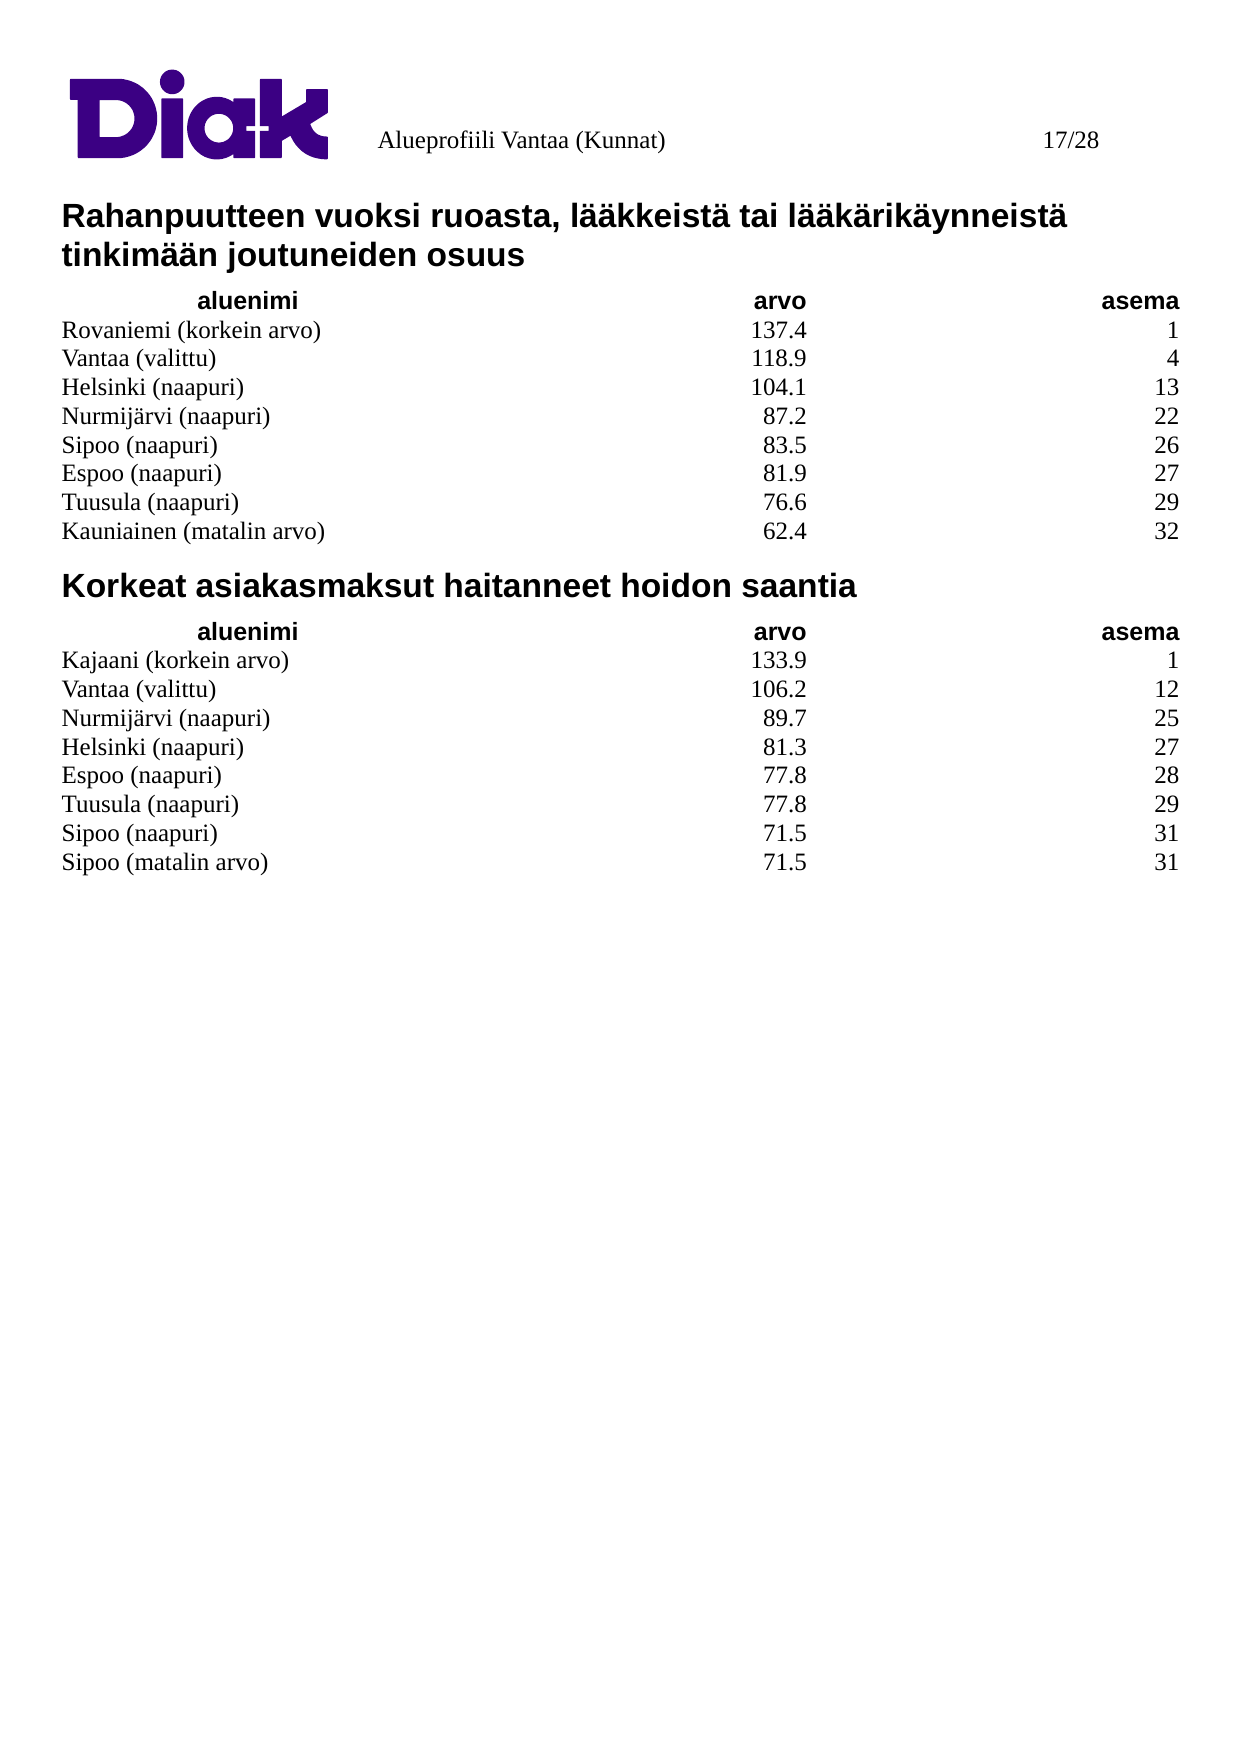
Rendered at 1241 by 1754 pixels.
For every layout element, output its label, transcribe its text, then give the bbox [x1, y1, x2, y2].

table_cell Sipoo (naapuri) [61, 818, 434, 847]
table_cell Espoo (naapuri) [61, 760, 434, 789]
table_header asema [806, 286, 1179, 315]
table_cell Helsinki (naapuri) [61, 732, 434, 760]
table_cell 1 [806, 315, 1179, 343]
table_cell Kauniainen (matalin arvo) [61, 516, 434, 545]
table_header asema [806, 617, 1179, 645]
table_cell 12 [806, 674, 1179, 703]
table_cell Kajaani (korkein arvo) [61, 645, 434, 674]
table_cell 137.4 [434, 315, 806, 343]
table_cell 71.5 [434, 818, 806, 847]
table_cell 27 [806, 459, 1179, 487]
table_cell 106.2 [434, 674, 806, 703]
subtitle Rahanpuutteen vuoksi ruoasta, lääkkeistä tai lääkärikäynneistä tinkimään joutuneiden osuus [61, 196, 1179, 273]
table_cell 1 [806, 645, 1179, 674]
table_cell Nurmijärvi (naapuri) [61, 703, 434, 732]
table_header aluenimi [61, 286, 434, 315]
table_cell Sipoo (naapuri) [61, 430, 434, 458]
table_cell 76.6 [434, 487, 806, 516]
table_cell 89.7 [434, 703, 806, 732]
table_cell 83.5 [434, 430, 806, 458]
table_cell 104.1 [434, 372, 806, 401]
table_cell Tuusula (naapuri) [61, 487, 434, 516]
table_cell Sipoo (matalin arvo) [61, 847, 434, 875]
table_cell Helsinki (naapuri) [61, 372, 434, 401]
table_cell Vantaa (valittu) [61, 344, 434, 372]
table_cell Nurmijärvi (naapuri) [61, 401, 434, 430]
table_cell 29 [806, 789, 1179, 818]
table_header arvo [434, 286, 806, 315]
table_cell 32 [806, 516, 1179, 545]
table_cell 71.5 [434, 847, 806, 875]
table_cell 133.9 [434, 645, 806, 674]
table_cell 26 [806, 430, 1179, 458]
table_header aluenimi [61, 617, 434, 645]
table_cell 77.8 [434, 789, 806, 818]
table_cell 81.3 [434, 732, 806, 760]
table_cell 62.4 [434, 516, 806, 545]
table_cell 4 [806, 344, 1179, 372]
table_cell 81.9 [434, 459, 806, 487]
table_cell Rovaniemi (korkein arvo) [61, 315, 434, 343]
table_cell 29 [806, 487, 1179, 516]
table_cell 27 [806, 732, 1179, 760]
table_cell 22 [806, 401, 1179, 430]
table_cell Espoo (naapuri) [61, 459, 434, 487]
table_cell 13 [806, 372, 1179, 401]
table_cell 25 [806, 703, 1179, 732]
table_cell Vantaa (valittu) [61, 674, 434, 703]
table_cell Tuusula (naapuri) [61, 789, 434, 818]
table_cell 118.9 [434, 344, 806, 372]
subtitle Korkeat asiakasmaksut haitanneet hoidon saantia [61, 566, 1179, 604]
table_cell 77.8 [434, 760, 806, 789]
table_cell 87.2 [434, 401, 806, 430]
table_cell 31 [806, 847, 1179, 875]
table_cell 31 [806, 818, 1179, 847]
table_header arvo [434, 617, 806, 645]
table_cell 28 [806, 760, 1179, 789]
